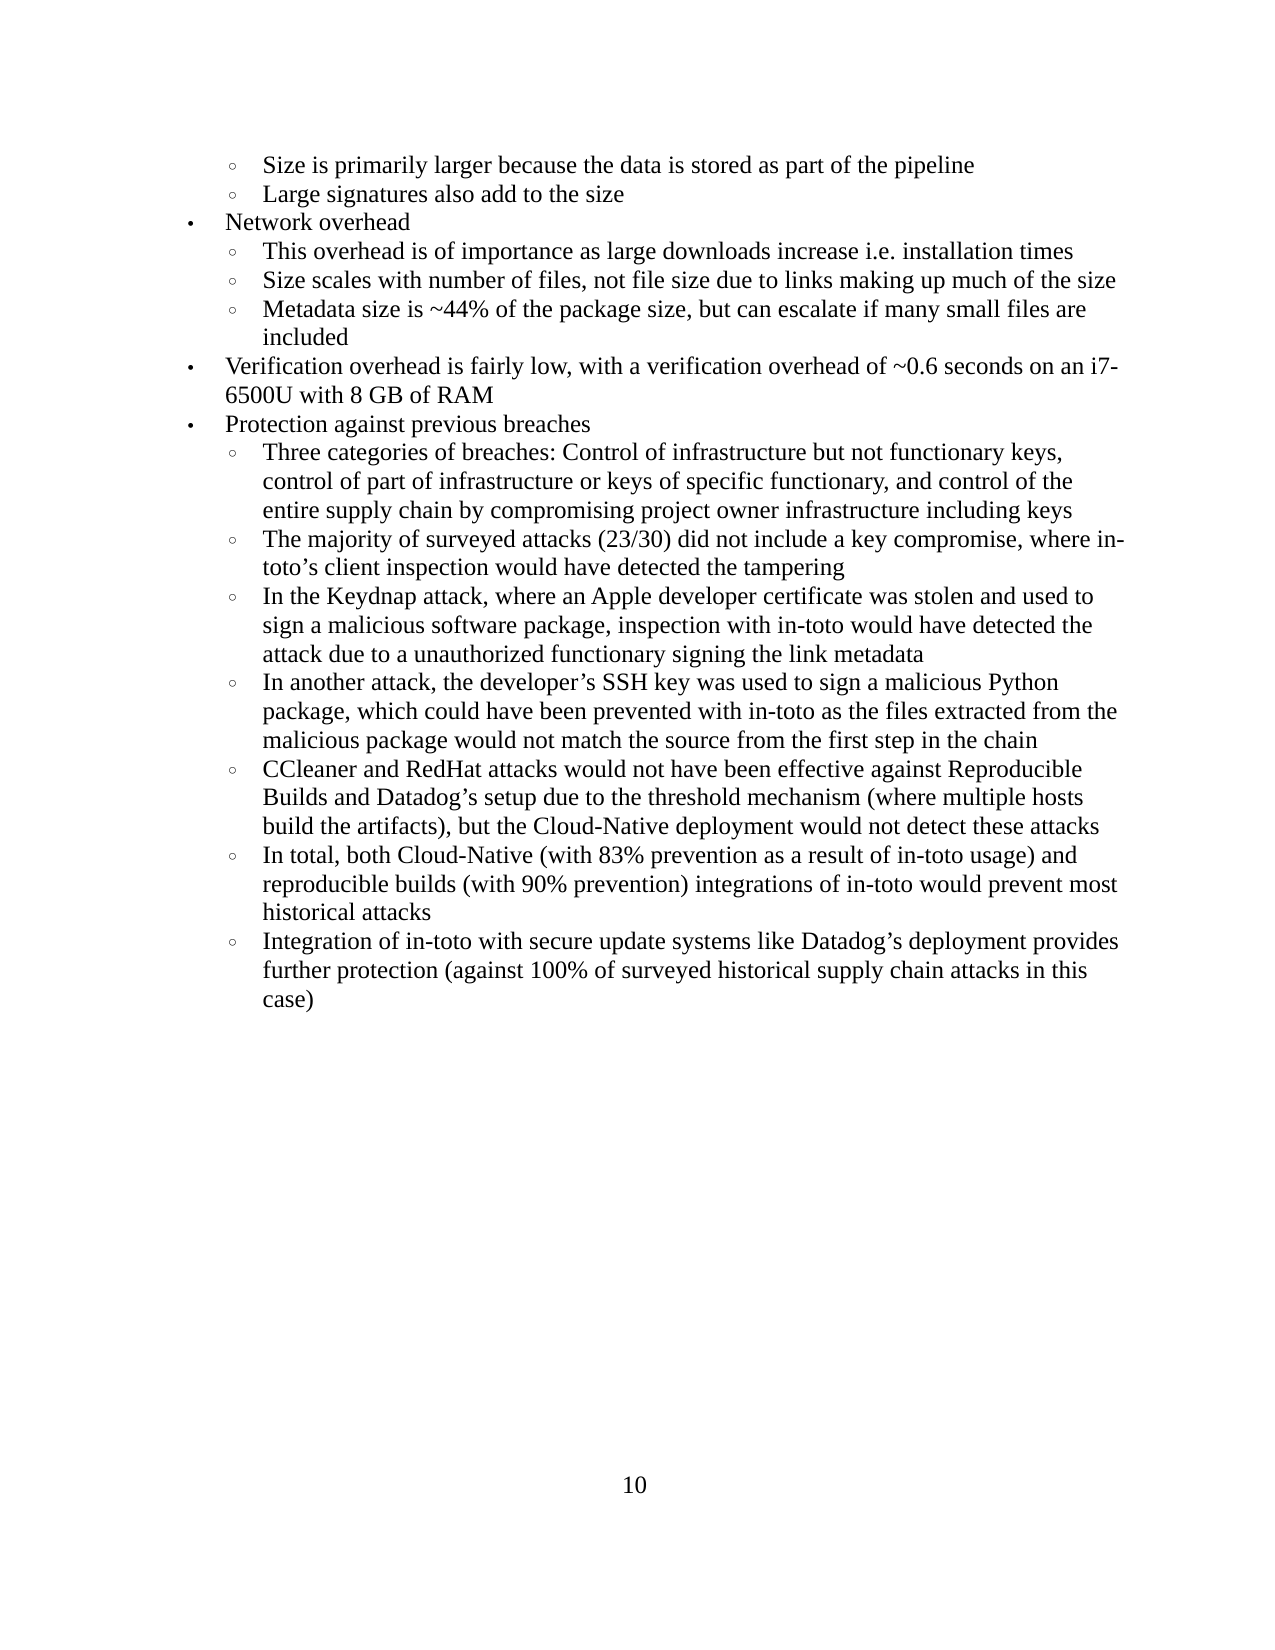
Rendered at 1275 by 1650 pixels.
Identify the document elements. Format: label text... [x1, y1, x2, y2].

list This overhead is of importance as large downloads increase i.e. installation times [225, 236, 1125, 265]
list In another attack, the developer’s SSH key was used to sign a malicious Python package, which could have been prevented with in-toto as the files extracted from the malicious package would not match the source from the first step in the chain [225, 667, 1125, 754]
list Verification overhead is fairly low, with a verification overhead of ~0.6 seconds on an i7-6500U with 8 GB of RAM [187, 351, 1125, 409]
list CCleaner and RedHat attacks would not have been effective against Reproducible Builds and Datadog’s setup due to the threshold mechanism (where multiple hosts build the artifacts), but the Cloud-Native deployment would not detect these attacks [225, 754, 1125, 840]
list In the Keydnap attack, where an Apple developer certificate was stolen and used to sign a malicious software package, inspection with in-toto would have detected the attack due to a unauthorized functionary signing the link metadata [225, 581, 1125, 667]
list In total, both Cloud-Native (with 83% prevention as a result of in-toto usage) and reproducible builds (with 90% prevention) integrations of in-toto would prevent most historical attacks [225, 840, 1125, 926]
list The majority of surveyed attacks (23/30) did not include a key compromise, where in-toto’s client inspection would have detected the tampering [225, 524, 1125, 581]
list Metadata size is ~44% of the package size, but can escalate if many small files are included [225, 294, 1125, 351]
list Large signatures also add to the size [225, 179, 1125, 207]
list Size scales with number of files, not file size due to links making up much of the size [225, 265, 1125, 294]
list Protection against previous breaches [187, 409, 1125, 437]
list Size is primarily larger because the data is stored as part of the pipeline [225, 150, 1125, 179]
list Network overhead [187, 207, 1125, 236]
list Integration of in-toto with secure update systems like Datadog’s deployment provides further protection (against 100% of surveyed historical supply chain attacks in this case) [225, 926, 1125, 1012]
list Three categories of breaches: Control of infrastructure but not functionary keys, control of part of infrastructure or keys of specific functionary, and control of the entire supply chain by compromising project owner infrastructure including keys [225, 437, 1125, 524]
